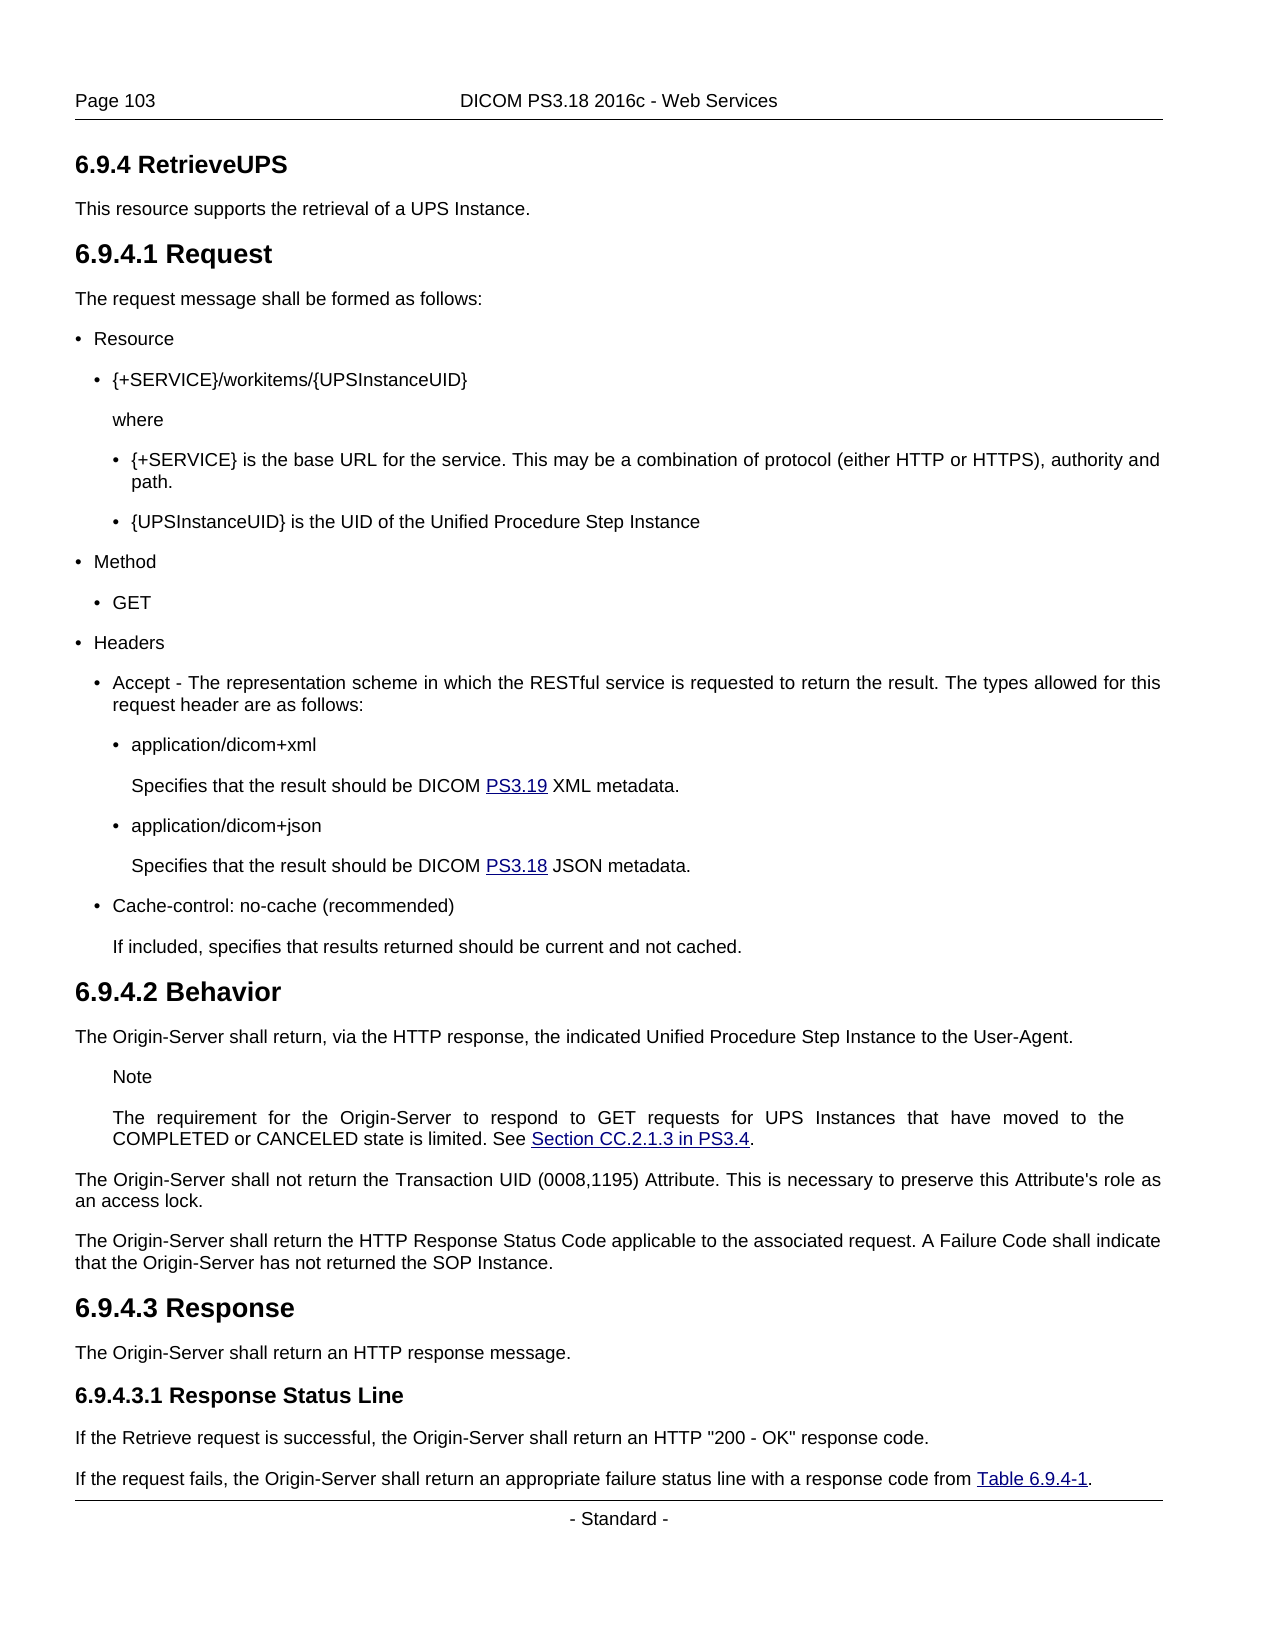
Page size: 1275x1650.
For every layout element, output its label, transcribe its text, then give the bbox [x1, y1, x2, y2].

list {+SERVICE} is the base URL for the service. This may be a combination of protocol (either HTTP or HTTPS), authority and path. [112, 449, 1162, 492]
text The Origin-Server shall not return the Transaction UID (0008,1195) Attribute. This is necessary to preserve this Attribute's role as an access lock. [75, 1168, 1162, 1212]
list Resource [75, 328, 1162, 350]
list Method [75, 551, 1162, 573]
list {+SERVICE}/workitems/{UPSInstanceUID} [94, 368, 1162, 390]
list GET [94, 592, 1162, 613]
list Cache-control: no-cache (recommended) [94, 895, 1162, 917]
text The requirement for the Origin-Server to respond to GET requests for UPS Instances that have moved to the COMPLETED or CANCELED state is limited. See Section CC.2.1.3 in PS3.4. [112, 1107, 1125, 1150]
text The Origin-Server shall return, via the HTTP response, the indicated Unified Procedure Step Instance to the User-Agent. [75, 1026, 1162, 1047]
text 6.9.4.1 Request [75, 238, 1162, 269]
list Accept - The representation scheme in which the RESTful service is requested to return the result. The types allowed for this request header are as follows: [94, 672, 1162, 715]
text 6.9.4.2 Behavior [75, 976, 1162, 1007]
text The Origin-Server shall return an HTTP response message. [75, 1342, 1162, 1364]
list Headers [75, 632, 1162, 653]
text 6.9.4.3.1 Response Status Line [75, 1382, 1162, 1408]
list {UPSInstanceUID} is the UID of the Unified Procedure Step Instance [112, 511, 1162, 532]
text The request message shall be formed as follows: [75, 288, 1162, 309]
list application/dicom+xml [112, 734, 1162, 756]
text 6.9.4 RetrieveUPS [75, 150, 1162, 179]
list where [94, 409, 1162, 430]
text 6.9.4.3 Response [75, 1292, 1162, 1323]
text If the Retrieve request is successful, the Origin-Server shall return an HTTP "200 - OK" response code. [75, 1427, 1162, 1449]
list If included, specifies that results returned should be current and not cached. [94, 936, 1162, 957]
text The Origin-Server shall return the HTTP Response Status Code applicable to the associated request. A Failure Code shall indicate that the Origin-Server has not returned the SOP Instance. [75, 1230, 1162, 1273]
text If the request fails, the Origin-Server shall return an appropriate failure status line with a response code from Table 6.9.4-1. [75, 1467, 1162, 1489]
text This resource supports the retrieval of a UPS Instance. [75, 197, 1162, 219]
text Note [112, 1066, 1125, 1088]
list Specifies that the result should be DICOM PS3.19 XML metadata. [112, 774, 1162, 796]
list Specifies that the result should be DICOM PS3.18 JSON metadata. [112, 855, 1162, 877]
list application/dicom+json [112, 815, 1162, 836]
